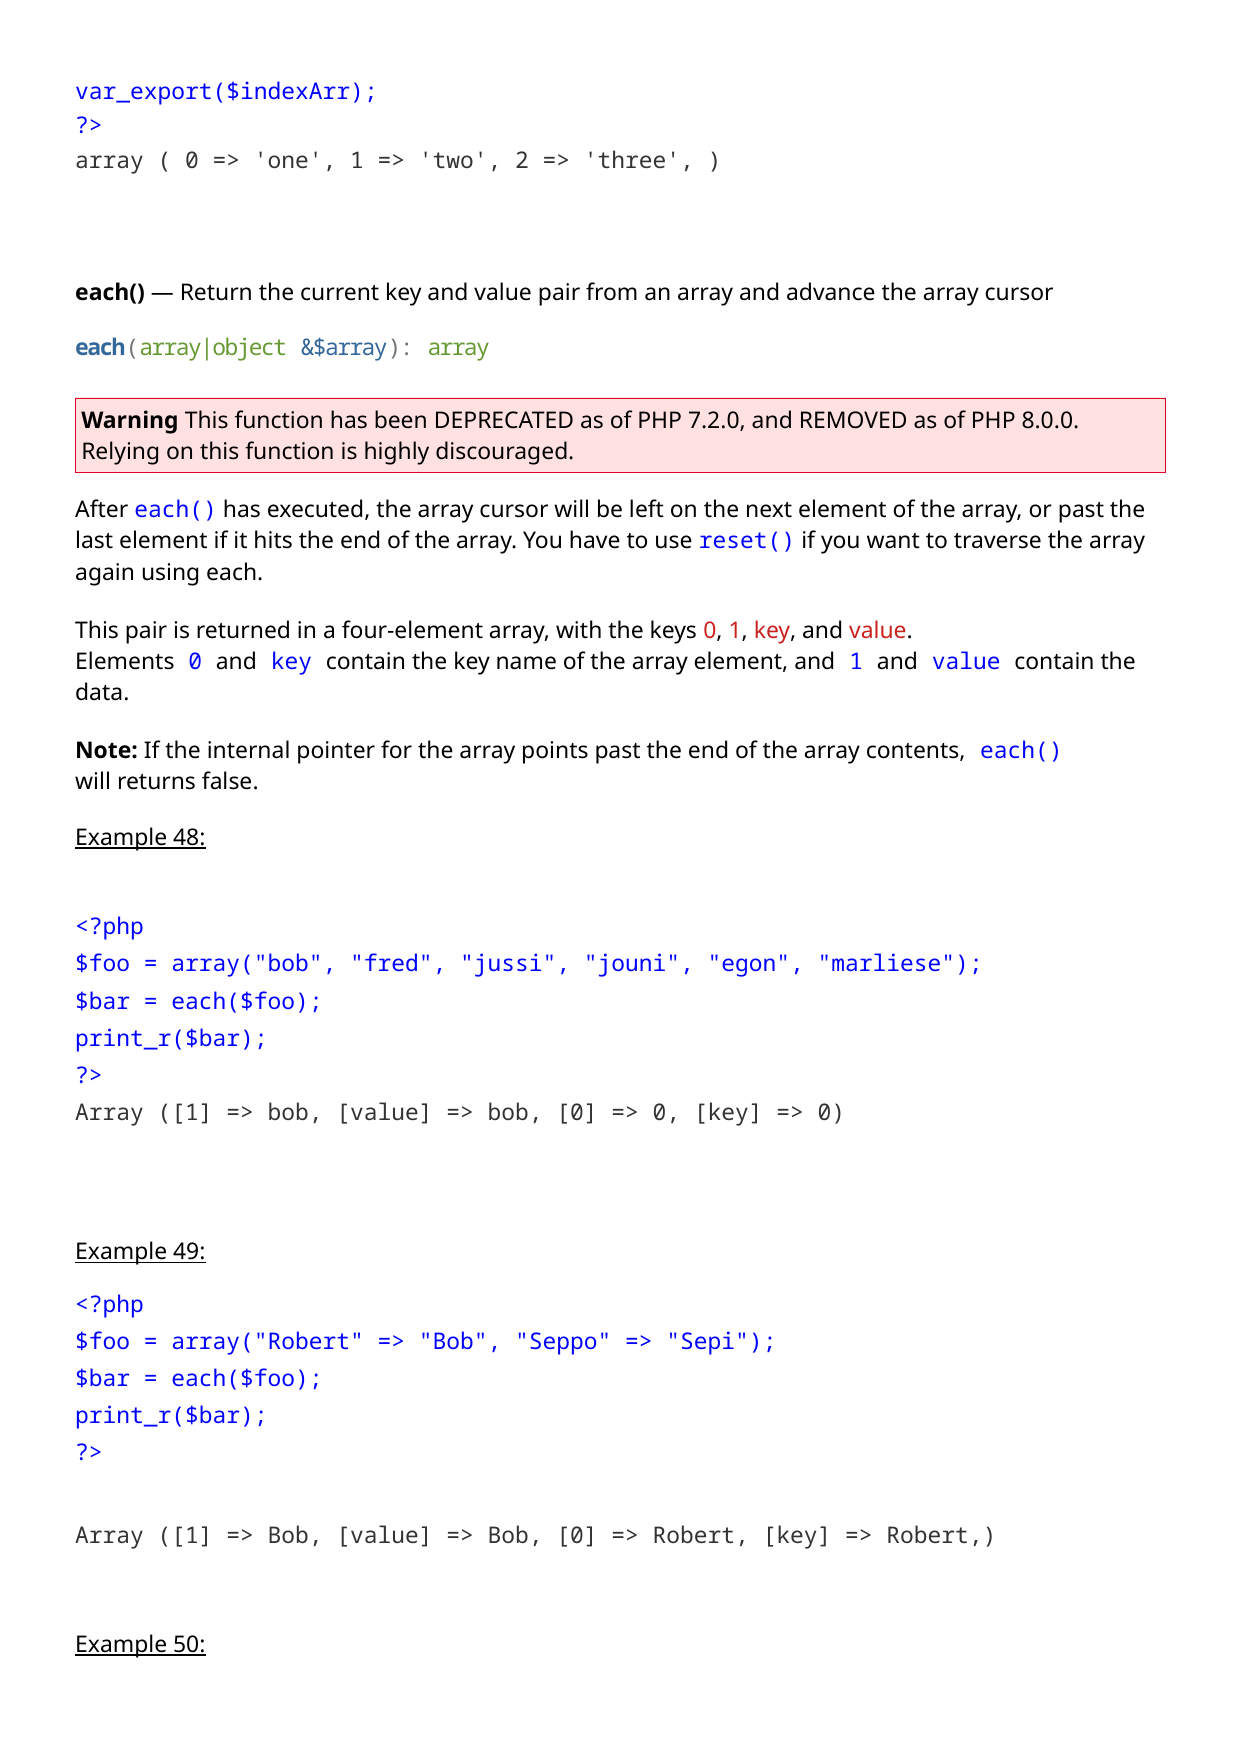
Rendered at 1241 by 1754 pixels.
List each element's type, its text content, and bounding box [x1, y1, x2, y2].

text Note: If the internal pointer for the array points past the end of the array contents, each() will returns false. [75, 734, 1166, 796]
text <?php [75, 1287, 1166, 1319]
text <?php [75, 910, 1166, 941]
text $foo = array("bob", "fred", "jussi", "jouni", "egon", "marliese"); [75, 947, 1166, 979]
text This pair is returned in a four-element array, with the keys 0, 1, key, and value. Elements 0 and key contain the key name of the array element, and 1 and value contain the data. [75, 613, 1166, 707]
text print_r($bar); [75, 1022, 1166, 1053]
text After each() has executed, the array cursor will be left on the next element of the array, or past the last element if it hits the end of the array. You have to use reset() if you want to traverse the array again using each. [75, 493, 1166, 587]
text $foo = array("Robert" => "Bob", "Seppo" => "Sepi"); [75, 1325, 1166, 1356]
text Warning This function has been DEPRECATED as of PHP 7.2.0, and REMOVED as of PHP 8.0.0. Relying on this function is highly discouraged. [76, 399, 1165, 472]
text var_export($indexArr); [75, 75, 1166, 106]
text Example 48: [75, 821, 1166, 852]
text each(array|object &$array): array [75, 331, 1166, 362]
text print_r($bar); [75, 1399, 1166, 1430]
text array ( 0 => 'one', 1 => 'two', 2 => 'three', ) [75, 143, 1166, 175]
text Array ([1] => bob, [value] => bob, [0] => 0, [key] => 0) [75, 1096, 1166, 1127]
text Example 49: [75, 1235, 1166, 1266]
text ?> [75, 1436, 1166, 1467]
text Array ([1] => Bob, [value] => Bob, [0] => Robert, [key] => Robert,) [75, 1519, 1166, 1550]
text Example 50: [75, 1628, 1166, 1659]
text each() — Return the current key and value pair from an array and advance the array cursor [75, 276, 1166, 307]
text ?> [75, 109, 1166, 141]
text ?> [75, 1059, 1166, 1090]
text $bar = each($foo); [75, 984, 1166, 1016]
text $bar = each($foo); [75, 1362, 1166, 1393]
